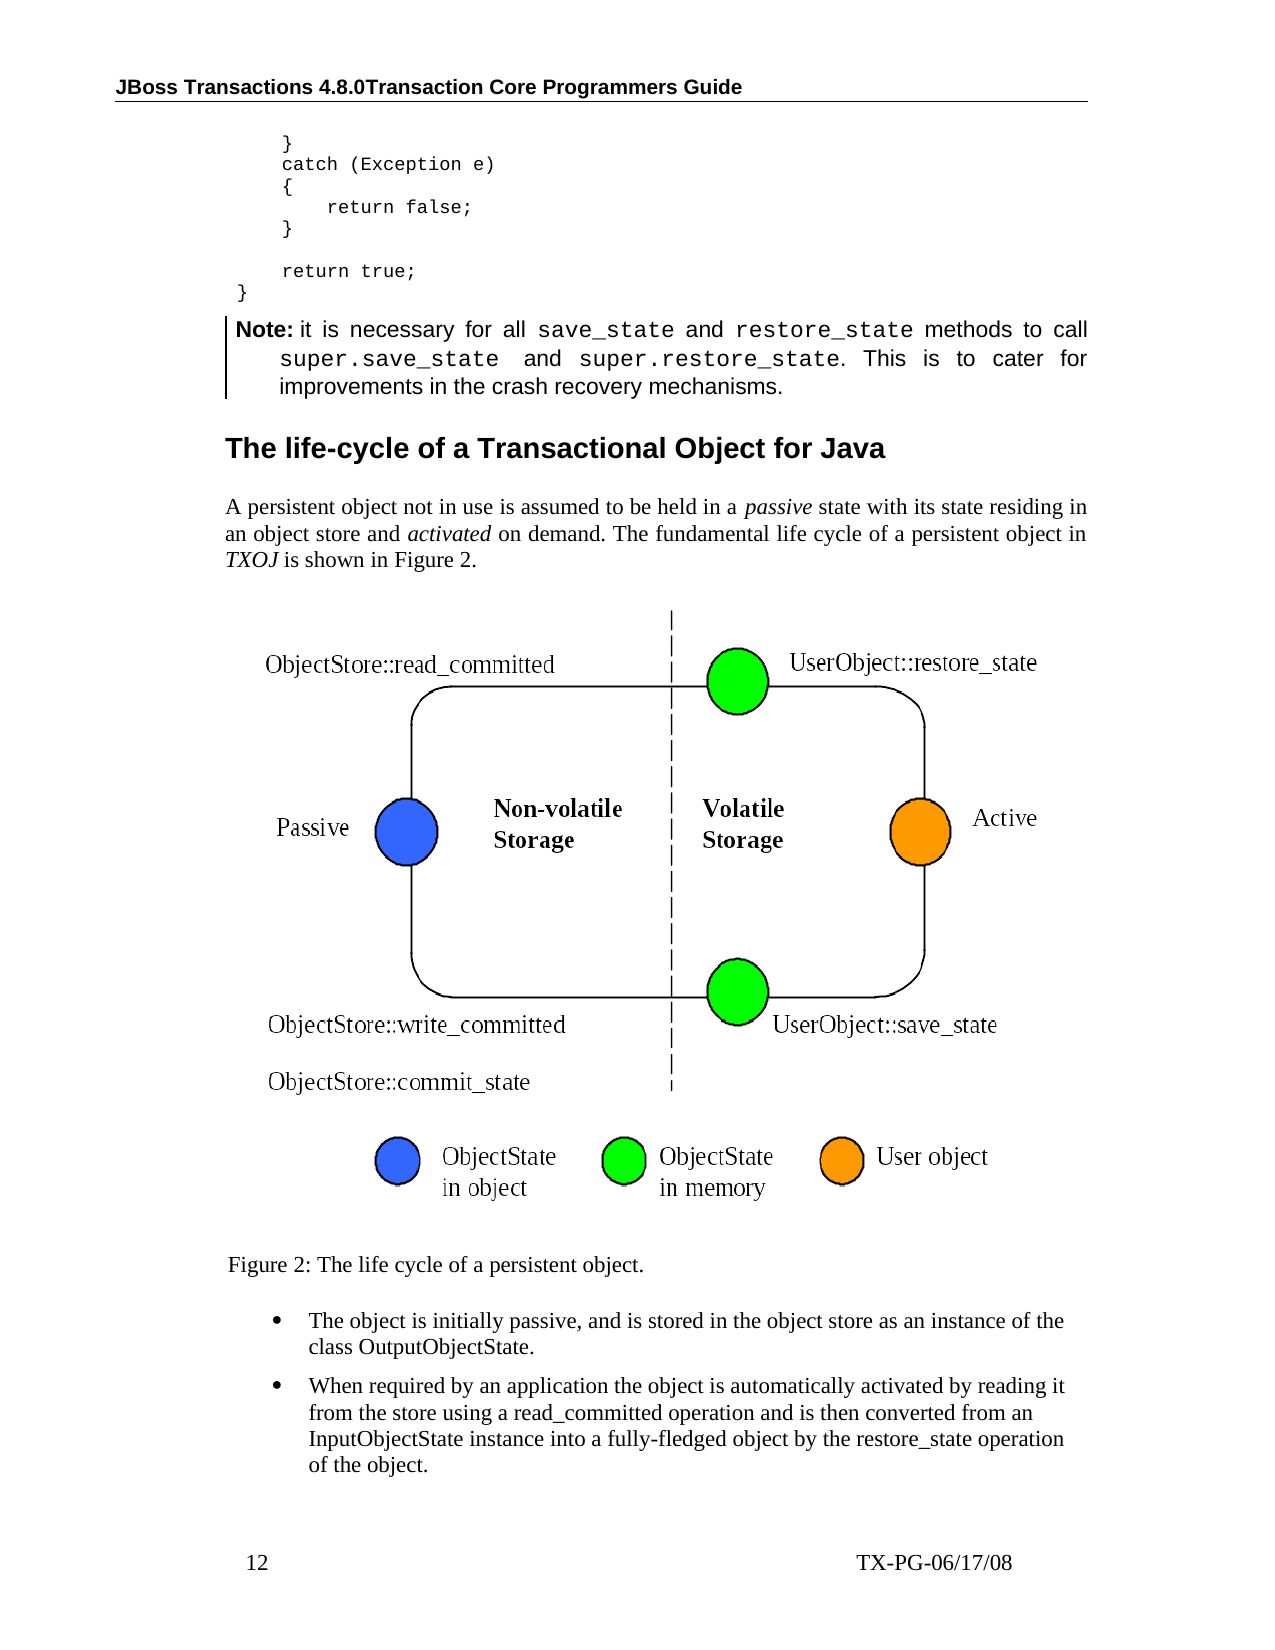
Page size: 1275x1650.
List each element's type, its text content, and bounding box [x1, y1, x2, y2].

list it is necessary for all save_state and restore_state methods to call super.save_state and super.restore_state. This is to cater for improvements in the crash recovery mechanisms. [227, 316, 1088, 399]
text A persistent object not in use is assumed to be held in a passive state with its state residing in an object store and activated on demand. The fundamental life cycle of a persistent object in TXOJ is shown in Figure 2. [225, 493, 1088, 572]
text Figure 2: The life cycle of a persistent object. [228, 1251, 1088, 1278]
subtitle The life-cycle of a Transactional Object for Java [225, 431, 1088, 464]
list When required by an application the object is automatically activated by reading it from the store using a read_committed operation and is then converted from an InputObjectState instance into a fully-fledged object by the restore_state operation of the object. [273, 1372, 1088, 1478]
list The object is initially passive, and is stored in the object store as an instance of the class OutputObjectState. [273, 1307, 1088, 1360]
text } catch (Exception e) { return false; } return true; } [237, 134, 1088, 304]
